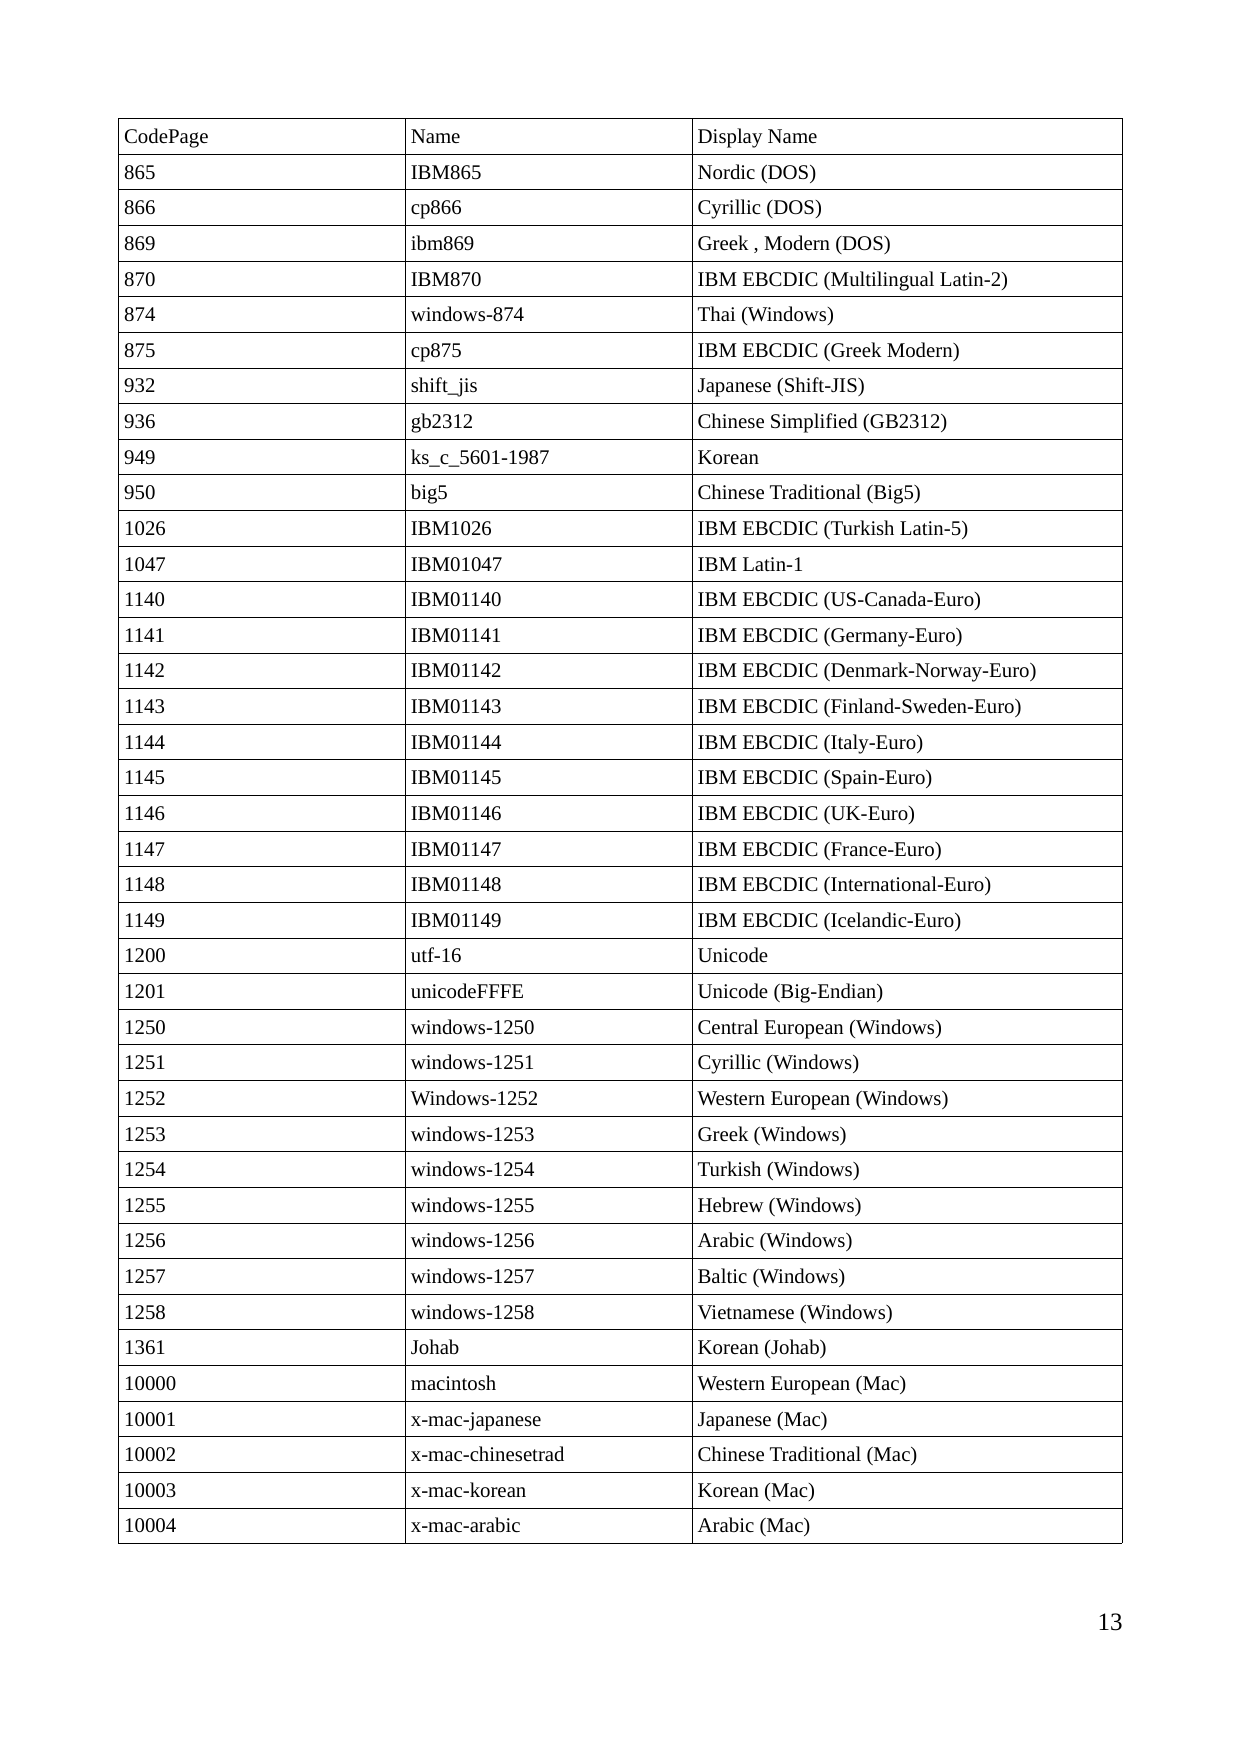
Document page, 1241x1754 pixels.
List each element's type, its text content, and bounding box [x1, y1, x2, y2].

table_cell 870 [119, 262, 405, 296]
table_cell 10001 [119, 1402, 405, 1436]
table_cell IBM EBCDIC (Germany-Euro) [693, 618, 1122, 652]
table_cell IBM01149 [406, 903, 692, 937]
table_cell 1145 [119, 760, 405, 795]
table_cell Korean [693, 440, 1122, 474]
table_cell 1255 [119, 1188, 405, 1222]
table_cell Japanese (Mac) [693, 1402, 1122, 1436]
table_cell Chinese Simplified (GB2312) [693, 404, 1122, 439]
table_cell Korean (Johab) [693, 1330, 1122, 1365]
table_cell windows-1258 [406, 1295, 692, 1329]
table_cell 865 [119, 155, 405, 189]
table_cell cp866 [406, 190, 692, 225]
table_cell IBM Latin-1 [693, 547, 1122, 581]
table_cell x-mac-chinesetrad [406, 1437, 692, 1472]
table_cell 1149 [119, 903, 405, 937]
table_cell Vietnamese (Windows) [693, 1295, 1122, 1329]
table_cell Korean (Mac) [693, 1473, 1122, 1507]
table_cell 1258 [119, 1295, 405, 1329]
table_cell ks_c_5601-1987 [406, 440, 692, 474]
table_cell 10002 [119, 1437, 405, 1472]
table_cell IBM EBCDIC (Italy-Euro) [693, 725, 1122, 759]
table_cell 1141 [119, 618, 405, 652]
table_cell IBM EBCDIC (Finland-Sweden-Euro) [693, 689, 1122, 724]
table_cell IBM EBCDIC (Denmark-Norway-Euro) [693, 654, 1122, 688]
table_cell IBM EBCDIC (US-Canada-Euro) [693, 582, 1122, 617]
table_cell windows-874 [406, 297, 692, 332]
table_cell IBM01143 [406, 689, 692, 724]
table_cell Baltic (Windows) [693, 1259, 1122, 1294]
table_cell IBM01140 [406, 582, 692, 617]
table_cell windows-1250 [406, 1010, 692, 1044]
table_cell IBM01142 [406, 654, 692, 688]
table_cell x-mac-japanese [406, 1402, 692, 1436]
table_cell Turkish (Windows) [693, 1152, 1122, 1187]
table_cell unicodeFFFE [406, 974, 692, 1009]
table_cell IBM1026 [406, 511, 692, 546]
table_cell Greek (Windows) [693, 1117, 1122, 1151]
table_cell 932 [119, 369, 405, 403]
table_cell 866 [119, 190, 405, 225]
table_cell 1361 [119, 1330, 405, 1365]
table_cell 1256 [119, 1224, 405, 1258]
table_cell 1144 [119, 725, 405, 759]
table_cell Western European (Mac) [693, 1366, 1122, 1401]
table_cell 1253 [119, 1117, 405, 1151]
table_cell 1146 [119, 796, 405, 831]
table_cell Johab [406, 1330, 692, 1365]
table_cell shift_jis [406, 369, 692, 403]
table_cell IBM EBCDIC (Greek Modern) [693, 333, 1122, 367]
table_cell 869 [119, 226, 405, 261]
table_cell cp875 [406, 333, 692, 367]
table_cell x-mac-arabic [406, 1509, 692, 1543]
table_cell gb2312 [406, 404, 692, 439]
table_cell macintosh [406, 1366, 692, 1401]
table_cell Nordic (DOS) [693, 155, 1122, 189]
table_cell 1200 [119, 939, 405, 973]
table_cell IBM01148 [406, 867, 692, 902]
table_header Name [406, 119, 692, 154]
table_cell Unicode (Big-Endian) [693, 974, 1122, 1009]
table_cell IBM01141 [406, 618, 692, 652]
table_cell IBM EBCDIC (France-Euro) [693, 832, 1122, 866]
table_cell Cyrillic (Windows) [693, 1045, 1122, 1080]
table_cell IBM EBCDIC (Turkish Latin-5) [693, 511, 1122, 546]
table_cell 875 [119, 333, 405, 367]
table_cell Windows-1252 [406, 1081, 692, 1116]
table_cell 874 [119, 297, 405, 332]
table_cell windows-1254 [406, 1152, 692, 1187]
table_cell big5 [406, 475, 692, 510]
table_cell 1148 [119, 867, 405, 902]
table_cell 936 [119, 404, 405, 439]
table_cell Japanese (Shift-JIS) [693, 369, 1122, 403]
table_cell 1142 [119, 654, 405, 688]
table_cell 1254 [119, 1152, 405, 1187]
table_cell 1251 [119, 1045, 405, 1080]
table_cell windows-1257 [406, 1259, 692, 1294]
table_cell IBM EBCDIC (Icelandic-Euro) [693, 903, 1122, 937]
table_cell IBM01145 [406, 760, 692, 795]
table_cell Arabic (Mac) [693, 1509, 1122, 1543]
table_cell 1250 [119, 1010, 405, 1044]
table_cell IBM01144 [406, 725, 692, 759]
table_cell 1026 [119, 511, 405, 546]
table_cell 1143 [119, 689, 405, 724]
table_cell windows-1251 [406, 1045, 692, 1080]
table_cell Unicode [693, 939, 1122, 973]
table_cell utf-16 [406, 939, 692, 973]
table_cell windows-1255 [406, 1188, 692, 1222]
table_header Display Name [693, 119, 1122, 154]
table_cell windows-1256 [406, 1224, 692, 1258]
table_cell x-mac-korean [406, 1473, 692, 1507]
table_cell IBM01047 [406, 547, 692, 581]
table_cell 1201 [119, 974, 405, 1009]
table_cell Central European (Windows) [693, 1010, 1122, 1044]
table_header CodePage [119, 119, 405, 154]
table_cell Cyrillic (DOS) [693, 190, 1122, 225]
table_cell IBM EBCDIC (International-Euro) [693, 867, 1122, 902]
table_cell 10000 [119, 1366, 405, 1401]
table_cell IBM01147 [406, 832, 692, 866]
table_cell Western European (Windows) [693, 1081, 1122, 1116]
table_cell Arabic (Windows) [693, 1224, 1122, 1258]
table_cell IBM01146 [406, 796, 692, 831]
table_cell IBM EBCDIC (UK-Euro) [693, 796, 1122, 831]
table_cell Chinese Traditional (Big5) [693, 475, 1122, 510]
table_cell 1257 [119, 1259, 405, 1294]
table_cell 949 [119, 440, 405, 474]
table_cell Hebrew (Windows) [693, 1188, 1122, 1222]
table_cell Greek , Modern (DOS) [693, 226, 1122, 261]
table_cell 1252 [119, 1081, 405, 1116]
table_cell 1047 [119, 547, 405, 581]
table_cell IBM870 [406, 262, 692, 296]
table_cell 10003 [119, 1473, 405, 1507]
table_cell IBM865 [406, 155, 692, 189]
table_cell windows-1253 [406, 1117, 692, 1151]
table_cell IBM EBCDIC (Spain-Euro) [693, 760, 1122, 795]
table_cell ibm869 [406, 226, 692, 261]
table_cell IBM EBCDIC (Multilingual Latin-2) [693, 262, 1122, 296]
table_cell Chinese Traditional (Mac) [693, 1437, 1122, 1472]
table_cell 1147 [119, 832, 405, 866]
table_cell Thai (Windows) [693, 297, 1122, 332]
table_cell 1140 [119, 582, 405, 617]
table_cell 950 [119, 475, 405, 510]
table_cell 10004 [119, 1509, 405, 1543]
